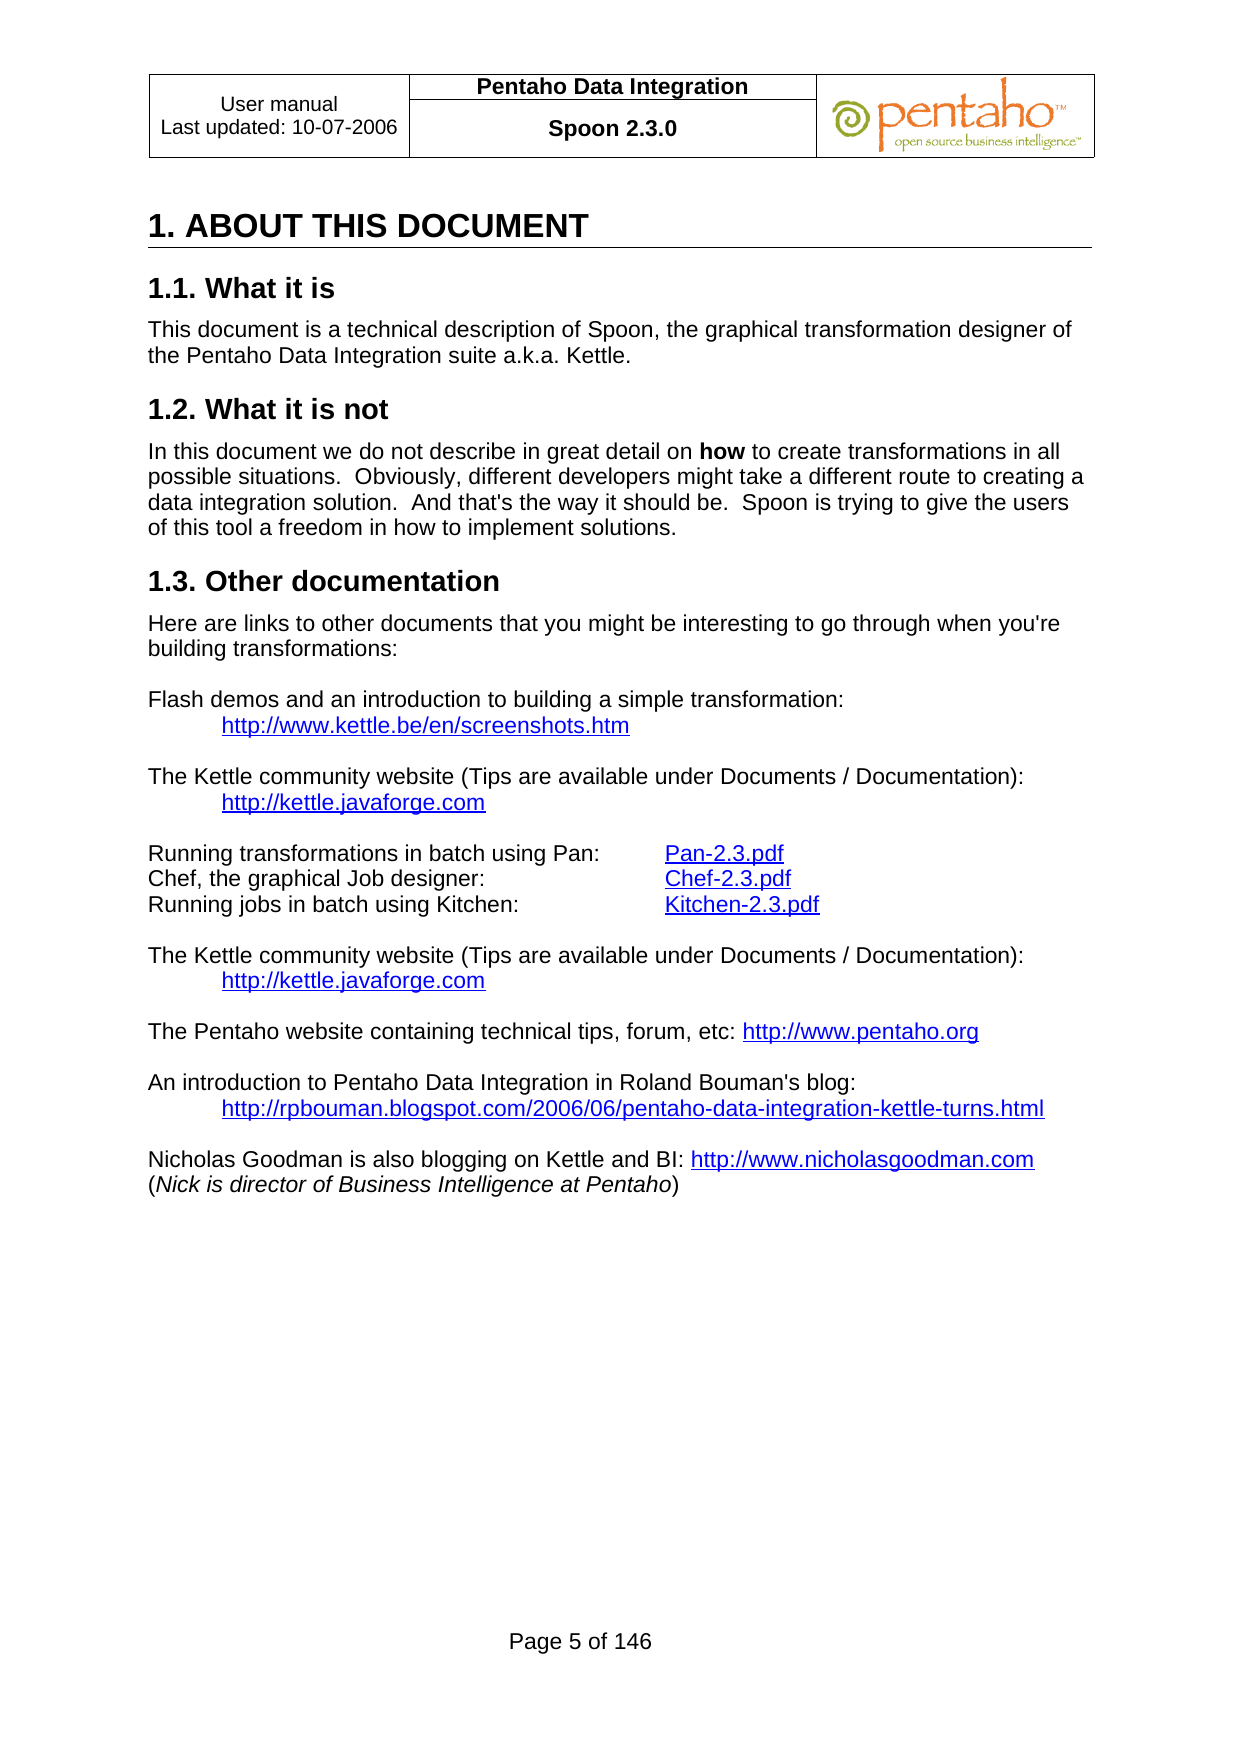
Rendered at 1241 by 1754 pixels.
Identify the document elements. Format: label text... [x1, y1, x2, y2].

subtitle Other documentation [148, 565, 1092, 598]
text http://www.kettle.be/en/screenshots.htm [221, 713, 1092, 738]
text The Kettle community website (Tips are available under Documents / Documentation): [148, 764, 1092, 789]
text http://kettle.javaforge.com [221, 968, 1092, 993]
text http://kettle.javaforge.com [221, 789, 1092, 815]
text Running jobs in batch using Kitchen: Kitchen-2.3.pdf [148, 891, 1092, 917]
text The Pentaho website containing technical tips, forum, etc: http://www.pentaho.org [148, 1019, 1092, 1044]
subtitle About this document [148, 208, 1092, 247]
text Flash demos and an introduction to building a simple transformation: [148, 687, 1092, 713]
text Chef, the graphical Job designer: Chef-2.3.pdf [148, 866, 1092, 891]
text This document is a technical description of Spoon, the graphical transformation designer of the Pentaho Data Integration suite a.k.a. Kettle. [148, 317, 1092, 368]
text Here are links to other documents that you might be interesting to go through when you're building transformations: [148, 611, 1092, 662]
text An introduction to Pentaho Data Integration in Roland Bouman's blog: [148, 1070, 1092, 1096]
text Running transformations in batch using Pan: Pan-2.3.pdf [148, 840, 1092, 866]
text In this document we do not describe in great detail on how to create transformations in all possible situations. Obviously, different developers might take a different route to creating a data integration solution. And that's the way it should be. Spoon is trying to give the users of this tool a freedom in how to implement solutions. [148, 438, 1092, 540]
text Nicholas Goodman is also blogging on Kettle and BI: http://www.nicholasgoodman.com [148, 1147, 1092, 1172]
text The Kettle community website (Tips are available under Documents / Documentation): [148, 942, 1092, 968]
text http://rpbouman.blogspot.com/2006/06/pentaho-data-integration-kettle-turns.html [148, 1096, 1092, 1121]
subtitle What it is [148, 272, 1092, 304]
text (Nick is director of Business Intelligence at Pentaho) [148, 1172, 1092, 1198]
subtitle What it is not [148, 393, 1092, 426]
